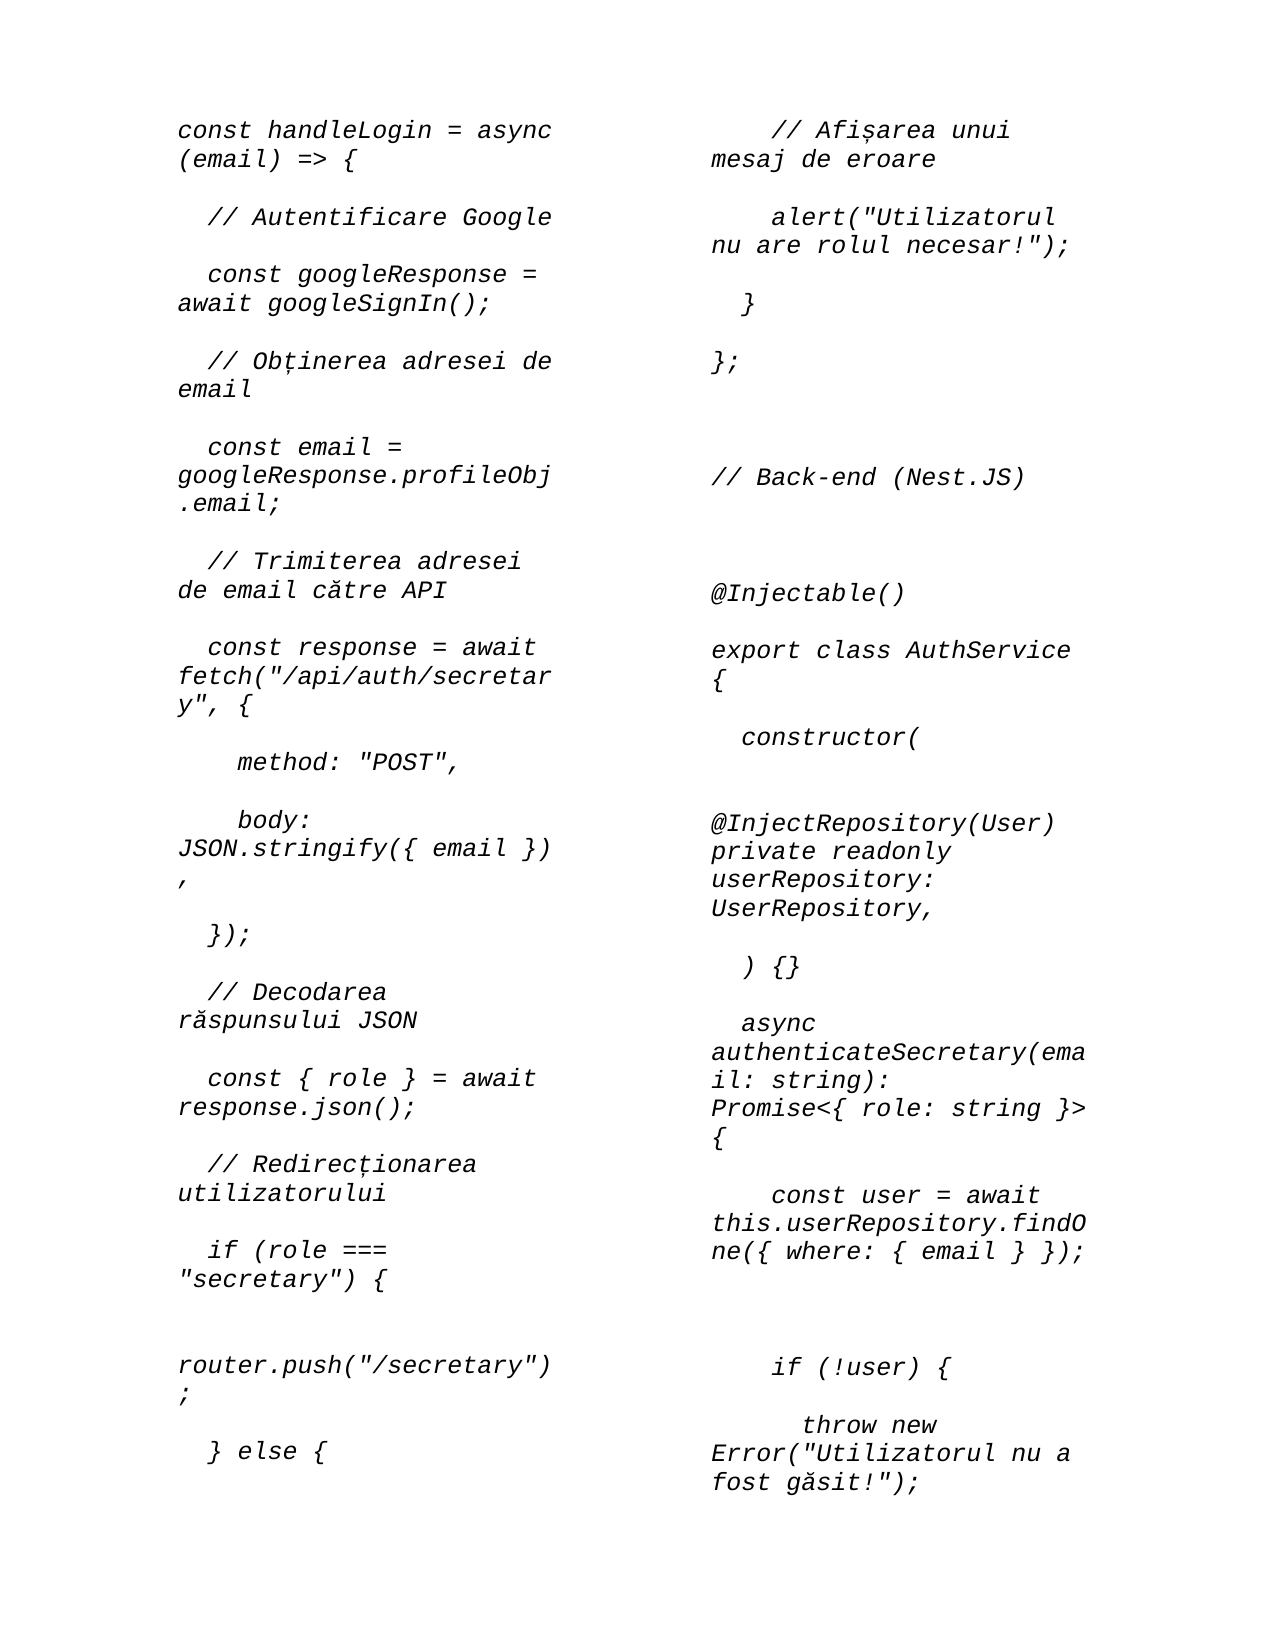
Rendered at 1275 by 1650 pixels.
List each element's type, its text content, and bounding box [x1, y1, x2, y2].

text ) {} [711, 953, 1098, 982]
text const googleResponse = await googleSignIn(); [177, 262, 564, 319]
text alert("Utilizatorul nu are rolul necesar!"); [711, 204, 1098, 261]
text const user = await this.userRepository.findOne({ where: { email } }); [711, 1182, 1098, 1267]
text const response = await fetch("/api/auth/secretary", { [177, 635, 564, 720]
text // Decodarea răspunsului JSON [177, 979, 564, 1036]
text const handleLogin = async (email) => { [177, 118, 564, 175]
text // Trimiterea adresei de email către API [177, 549, 564, 606]
text }); [177, 922, 564, 950]
text body: JSON.stringify({ email }), [177, 807, 564, 892]
text export class AuthService { [711, 638, 1098, 695]
text // Obținerea adresei de email [177, 348, 564, 405]
text }; [711, 348, 1098, 377]
text // Back-end (Nest.JS) [711, 464, 1098, 493]
text const { role } = await response.json(); [177, 1066, 564, 1122]
text router.push("/secretary"); [177, 1324, 564, 1409]
text // Redirecționarea utilizatorului [177, 1152, 564, 1208]
text if (role === "secretary") { [177, 1238, 564, 1295]
text // Afișarea unui mesaj de eroare [711, 118, 1098, 175]
text } [711, 290, 1098, 319]
text @Injectable() [711, 580, 1098, 609]
text // Autentificare Google [177, 204, 564, 233]
text } else { [177, 1439, 564, 1467]
text async authenticateSecretary(email: string): Promise<{ role: string }> { [711, 1011, 1098, 1153]
text @InjectRepository(User) private readonly userRepository: UserRepository, [711, 782, 1098, 924]
text throw new Error("Utilizatorul nu a fost găsit!"); [711, 1413, 1098, 1498]
text if (!user) { [711, 1355, 1098, 1383]
text const email = googleResponse.profileObj.email; [177, 434, 564, 519]
text method: "POST", [177, 749, 564, 778]
text constructor( [711, 724, 1098, 753]
